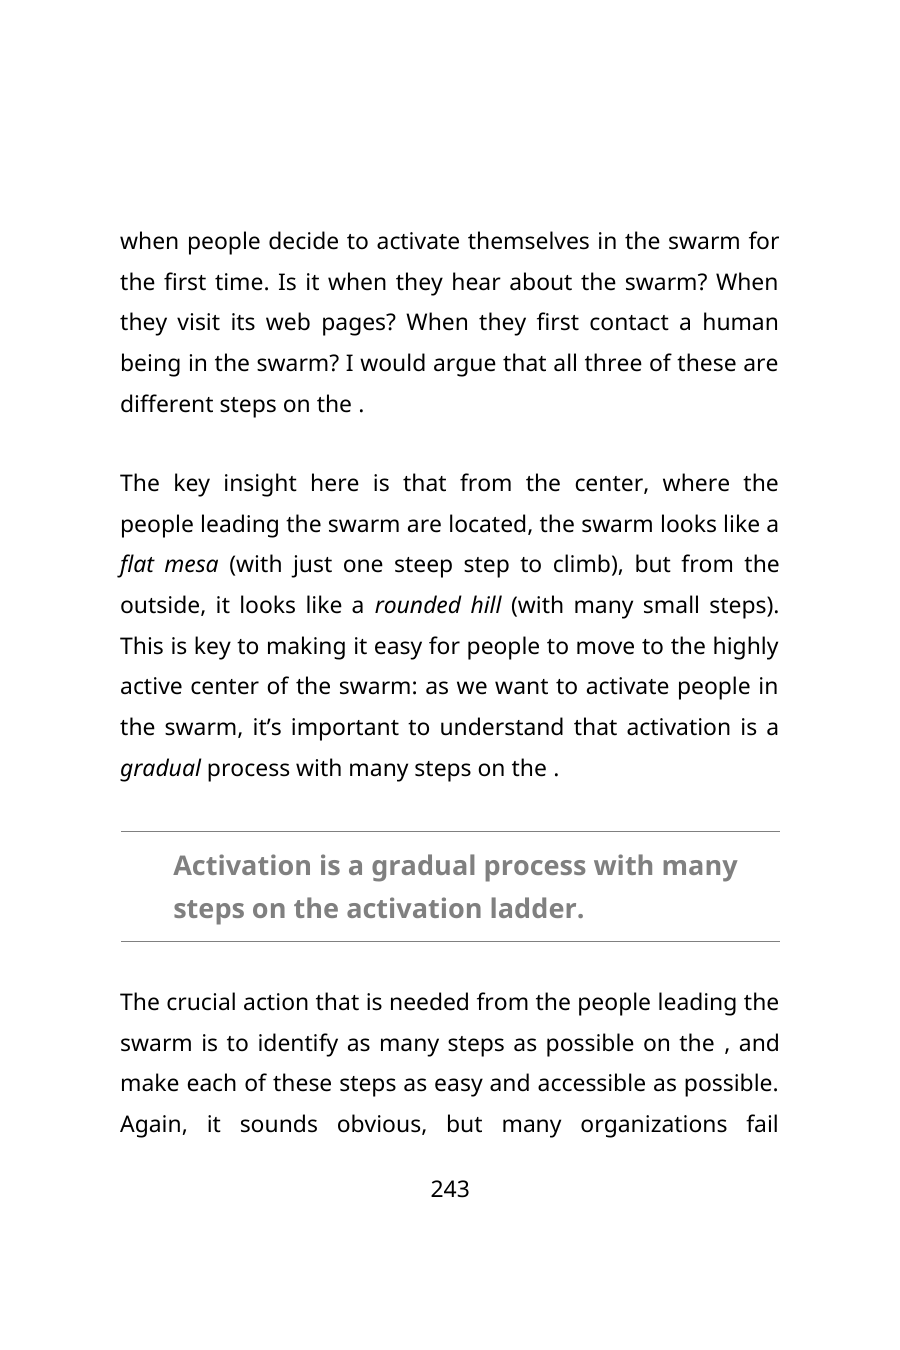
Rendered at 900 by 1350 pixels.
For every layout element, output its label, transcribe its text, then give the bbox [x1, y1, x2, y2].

text when people decide to activate themselves in the swarm for the first time. Is it when they hear about the swarm? When they visit its web pages? When they first contact a human being in the swarm? I would argue that all three of these are different steps on the . [120, 225, 780, 419]
text The crucial action that is needed from the people leading the swarm is to identify as many steps as possible on the , and make each of these steps as easy and accessible as possible. Again, it sounds obvious, but many organizations fail [120, 986, 780, 1139]
text The key insight here is that from the center, where the people leading the swarm are located, the swarm looks like a flat mesa (with just one steep step to climb), but from the outside, it looks like a rounded hill (with many small steps). This is key to making it easy for people to move to the highly active center of the swarm: as we want to activate people in the swarm, it’s important to understand that activation is a gradual process with many steps on the . [120, 467, 780, 783]
text Activation is a gradual process with many steps on the activation ladder. [121, 832, 780, 941]
